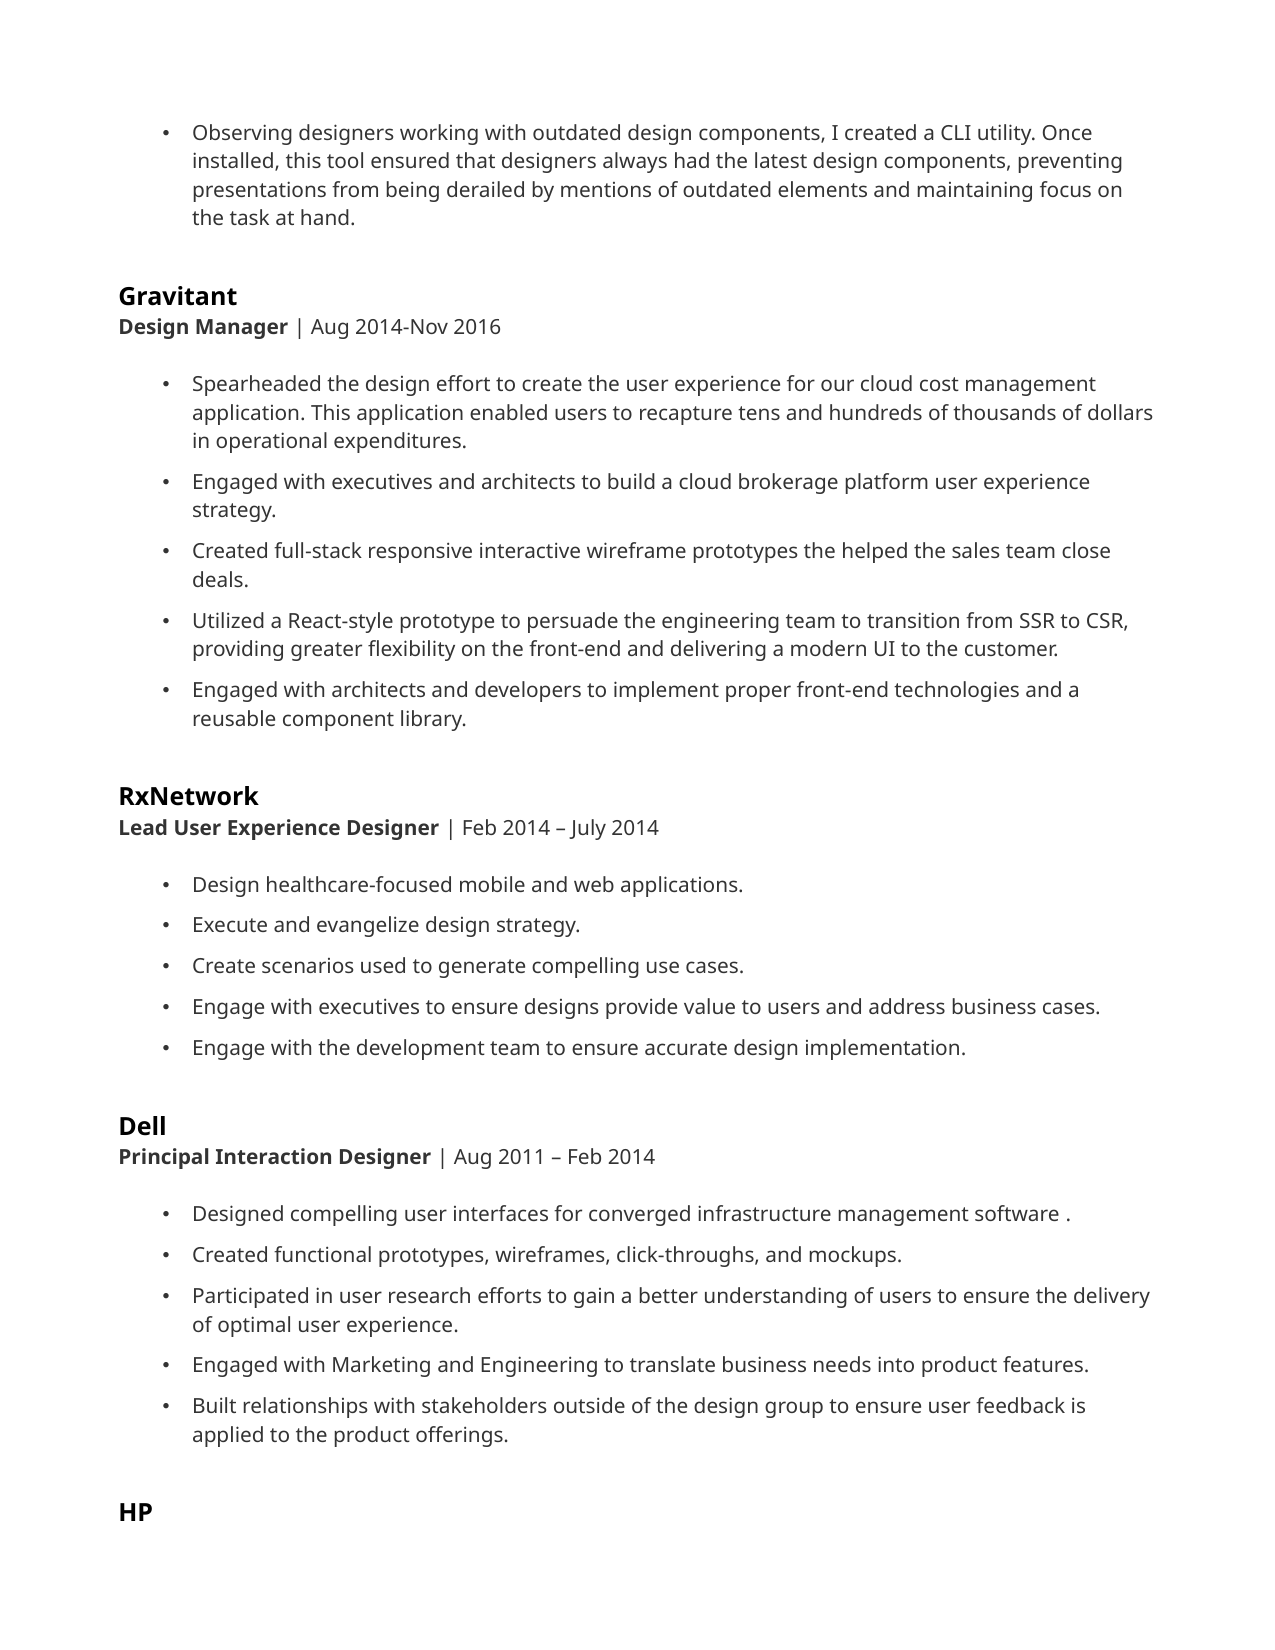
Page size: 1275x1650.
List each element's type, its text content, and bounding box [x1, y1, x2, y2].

text HP [118, 1495, 1157, 1529]
list Create scenarios used to generate compelling use cases. [162, 952, 1157, 980]
list Execute and evangelize design strategy. [162, 911, 1157, 939]
text RxNetwork [118, 779, 1157, 813]
list Designed compelling user interfaces for converged infrastructure management software . [162, 1199, 1157, 1228]
list Engage with the development team to ensure accurate design implementation. [162, 1033, 1157, 1062]
list Built relationships with stakeholders outside of the design group to ensure user feedback is applied to the product offerings. [162, 1392, 1157, 1448]
list Participated in user research efforts to gain a better understanding of users to ensure the delivery of optimal user experience. [162, 1281, 1157, 1338]
list Engage with executives to ensure designs provide value to users and address business cases. [162, 992, 1157, 1021]
list Created full-stack responsive interactive wireframe prototypes the helped the sales team close deals. [162, 537, 1157, 593]
text Design Manager | Aug 2014-Nov 2016 [118, 312, 1157, 341]
text Lead User Experience Designer | Feb 2014 – July 2014 [118, 813, 1157, 841]
list Spearheaded the design effort to create the user experience for our cloud cost management application. This application enabled users to recapture tens and hundreds of thousands of dollars in operational expenditures. [162, 369, 1157, 455]
text Dell [118, 1108, 1157, 1142]
text Gravitant [118, 278, 1157, 312]
list Design healthcare-focused mobile and web applications. [162, 870, 1157, 898]
list Engaged with executives and architects to build a cloud brokerage platform user experience strategy. [162, 467, 1157, 524]
list Engaged with architects and developers to implement proper front-end technologies and a reusable component library. [162, 675, 1157, 732]
list Engaged with Marketing and Engineering to translate business needs into product features. [162, 1351, 1157, 1379]
list Created functional prototypes, wireframes, click-throughs, and mockups. [162, 1240, 1157, 1269]
list Utilized a React-style prototype to persuade the engineering team to transition from SSR to CSR, providing greater flexibility on the front-end and delivering a modern UI to the customer. [162, 606, 1157, 663]
text Principal Interaction Designer | Aug 2011 – Feb 2014 [118, 1142, 1157, 1171]
list Observing designers working with outdated design components, I created a CLI utility. Once installed, this tool ensured that designers always had the latest design components, preventing presentations from being derailed by mentions of outdated elements and maintaining focus on the task at hand. [162, 118, 1157, 232]
